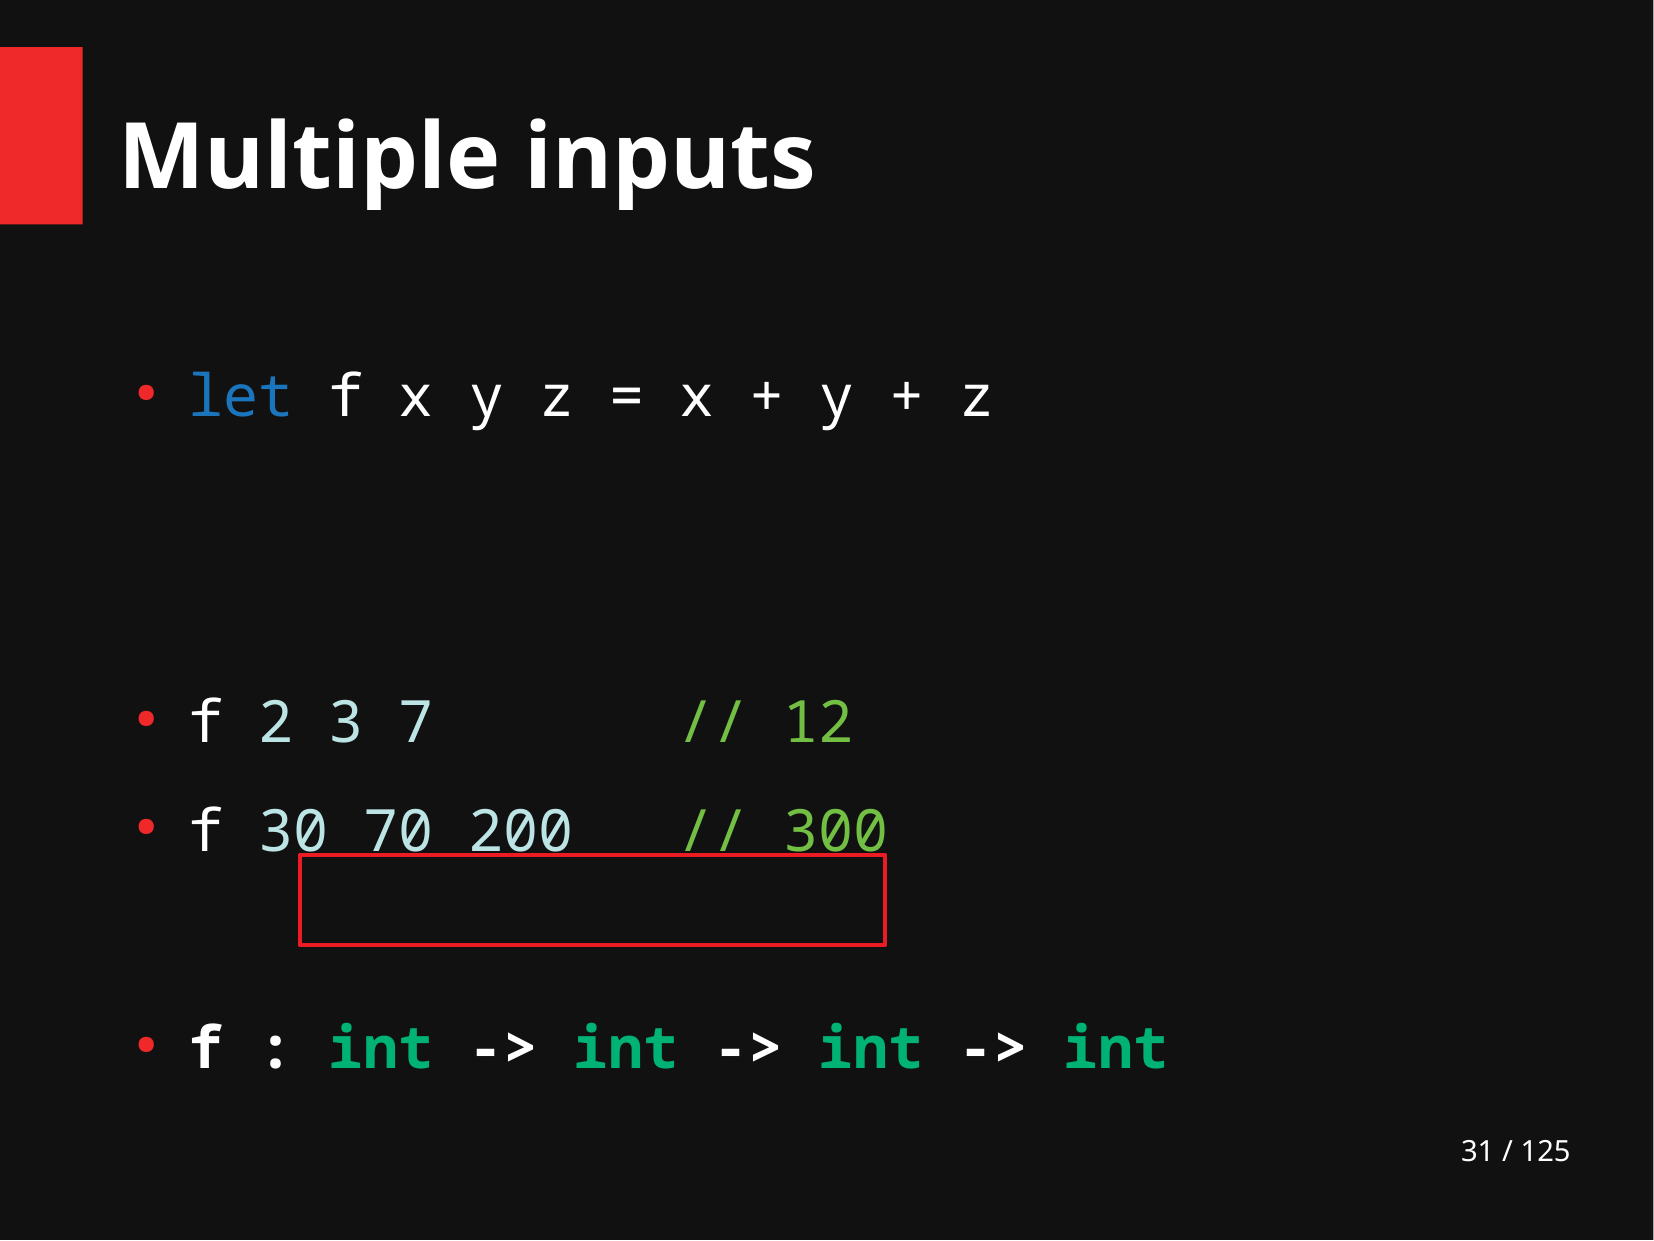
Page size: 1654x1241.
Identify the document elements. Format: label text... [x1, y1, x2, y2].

list let f x y z = x + y + z f 2 3 7 // 12 f 30 70 200 // 300 f : int -> int -> int -> int [118, 354, 1536, 1074]
title Multiple inputs [118, 49, 1571, 257]
